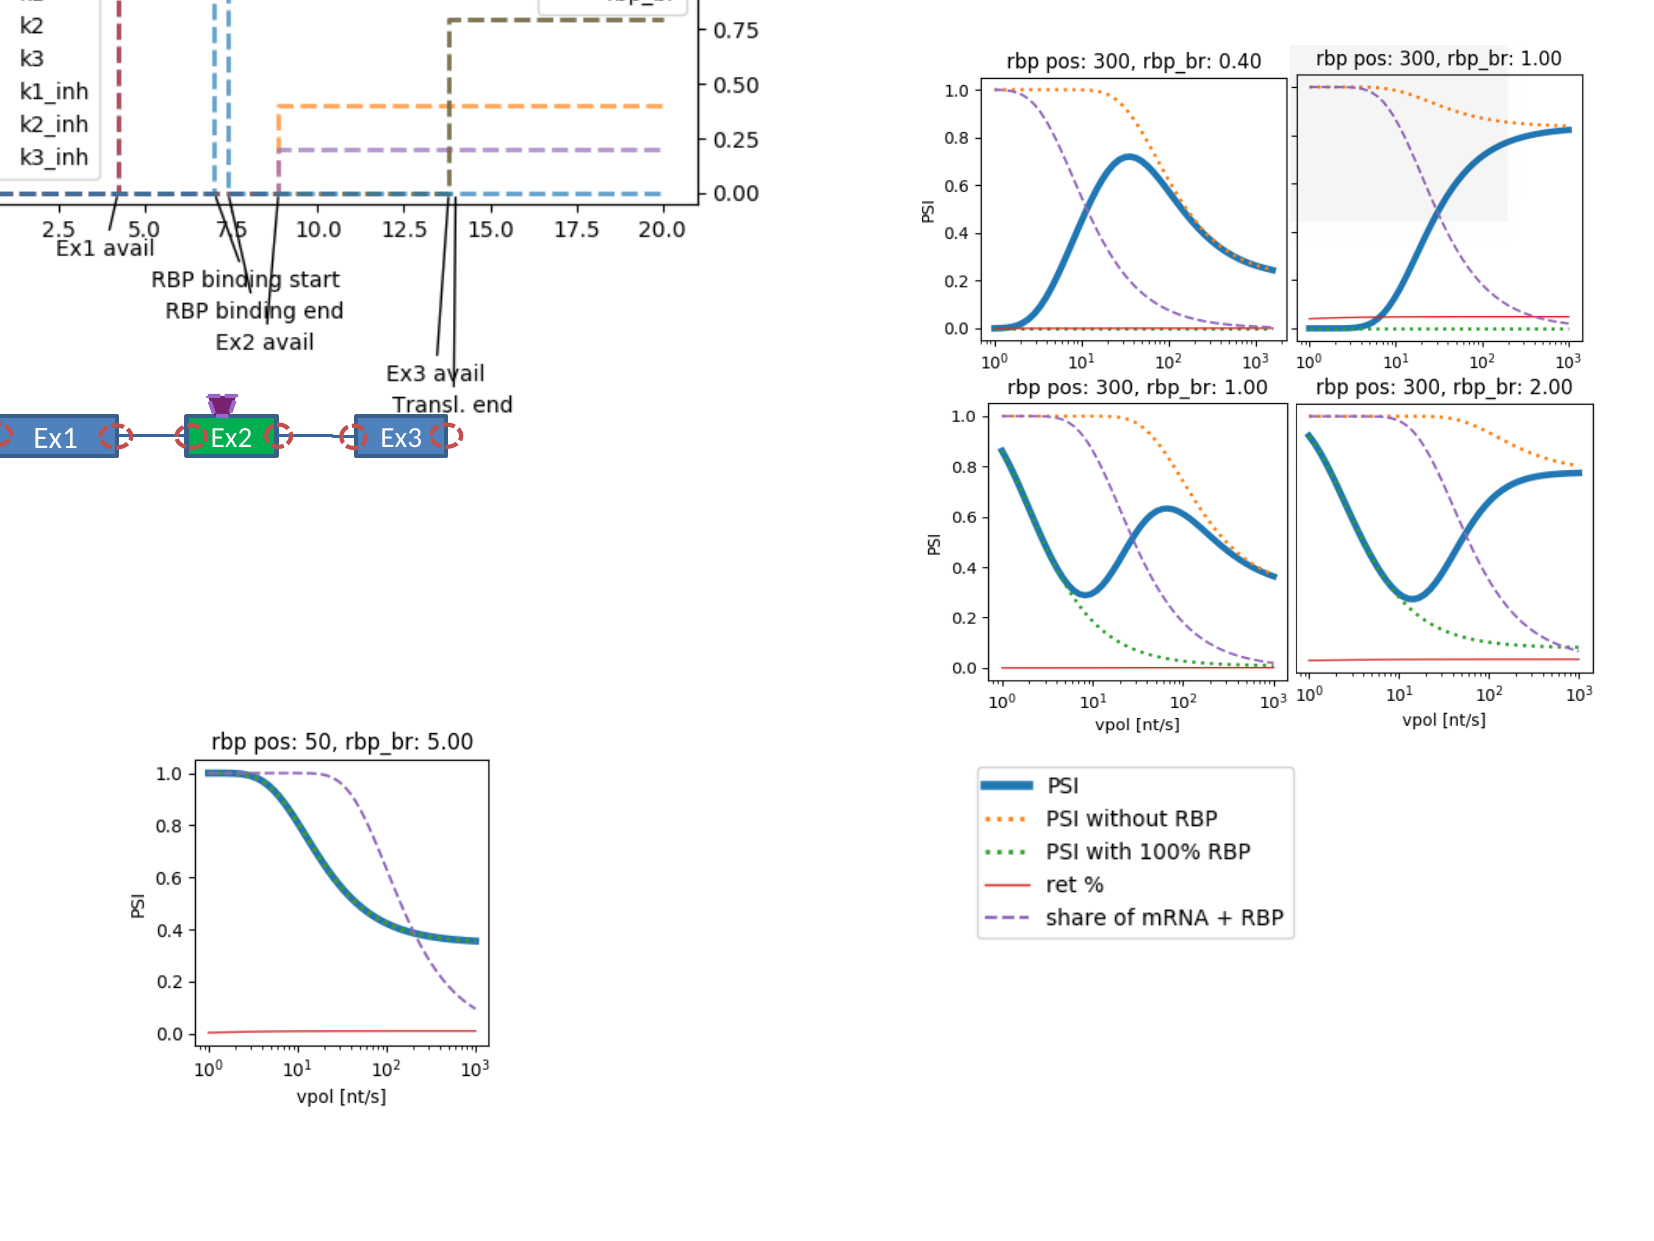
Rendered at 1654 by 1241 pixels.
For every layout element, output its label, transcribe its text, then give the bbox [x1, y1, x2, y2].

picture [120, 719, 496, 1112]
picture [968, 759, 1303, 946]
text_box Ex1 [0, 415, 118, 456]
text_box Ex3 [356, 416, 447, 457]
text_box Ex2 [186, 415, 277, 456]
picture [916, 45, 1600, 738]
picture [0, 0, 762, 419]
text_box [207, 395, 237, 417]
